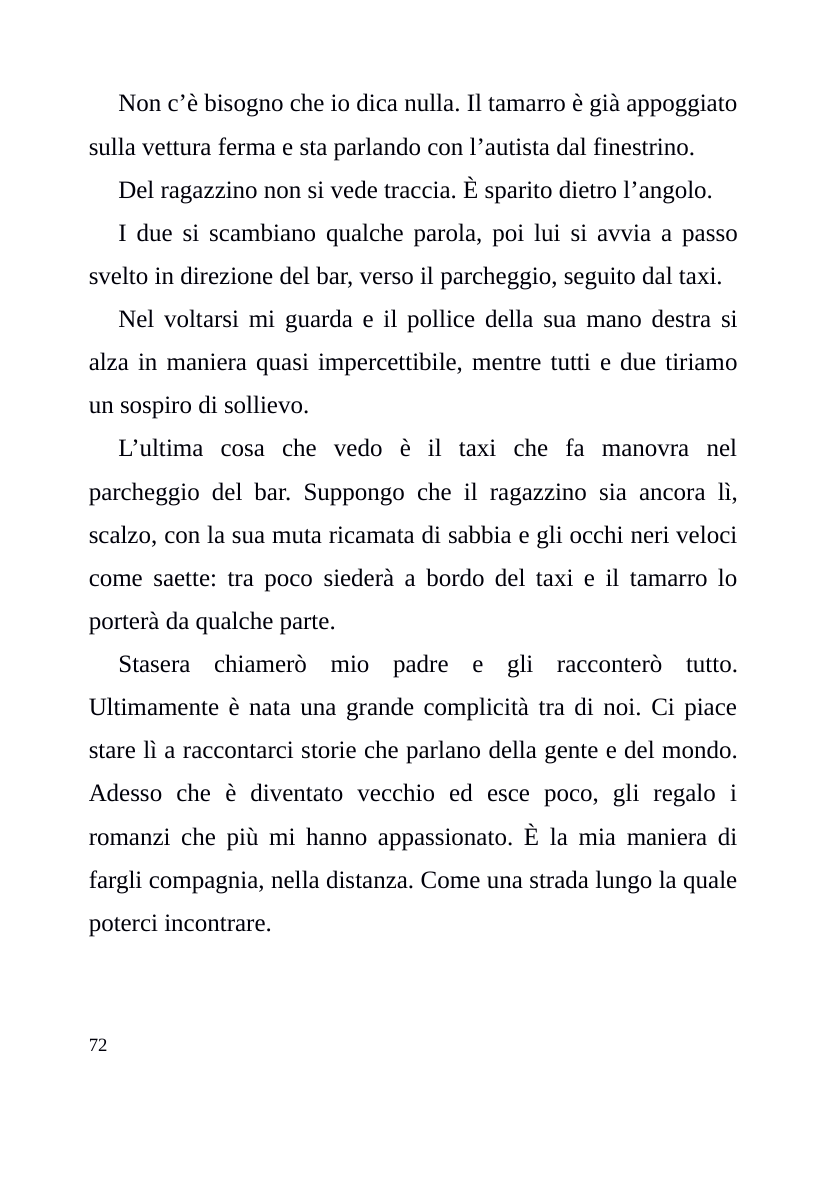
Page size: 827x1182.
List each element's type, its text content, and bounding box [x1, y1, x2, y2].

text L’ultima cosa che vedo è il taxi che fa manovra nel parcheggio del bar. Suppongo che il ragazzino sia ancora lì, scalzo, con la sua muta ricamata di sabbia e gli occhi neri veloci come saette: tra poco siederà a bordo del taxi e il tamarro lo porterà da qualche parte. [88, 433, 738, 635]
text Del ragazzino non si vede traccia. È sparito dietro l’angolo. [88, 175, 738, 203]
text Non c’è bisogno che io dica nulla. Il tamarro è già appoggiato sulla vettura ferma e sta parlando con l’autista dal finestrino. [88, 88, 738, 160]
text Nel voltarsi mi guarda e il pollice della sua mano destra si alza in maniera quasi impercettibile, mentre tutti e due tiriamo un sospiro di sollievo. [88, 304, 738, 419]
text Stasera chiamerò mio padre e gli racconterò tutto. Ultimamente è nata una grande complicità tra di noi. Ci piace stare lì a raccontarci storie che parlano della gente e del mondo. Adesso che è diventato vecchio ed esce poco, gli regalo i romanzi che più mi hanno appassionato. È la mia maniera di fargli compagnia, nella distanza. Come una strada lungo la quale poterci incontrare. [88, 649, 738, 937]
text I due si scambiano qualche parola, poi lui si avvia a passo svelto in direzione del bar, verso il parcheggio, seguito dal taxi. [88, 218, 738, 290]
